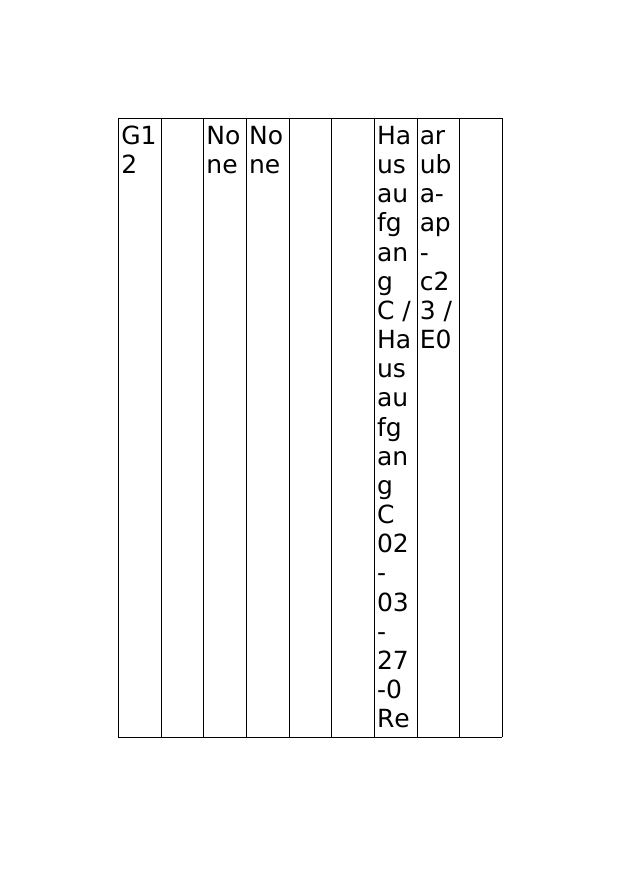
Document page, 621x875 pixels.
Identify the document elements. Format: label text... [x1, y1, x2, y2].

table_cell None [204, 119, 246, 737]
table_cell [332, 119, 374, 737]
table_cell [162, 119, 203, 737]
table_cell Hausaufgang C / Hausaufgang C 02-03-27-0 Re [375, 119, 417, 737]
table_cell [290, 119, 331, 737]
table_cell G12 [119, 119, 161, 737]
table_cell None [247, 119, 289, 737]
table_cell [460, 119, 502, 737]
table_cell aruba-ap-c23 / E0 [418, 119, 459, 737]
